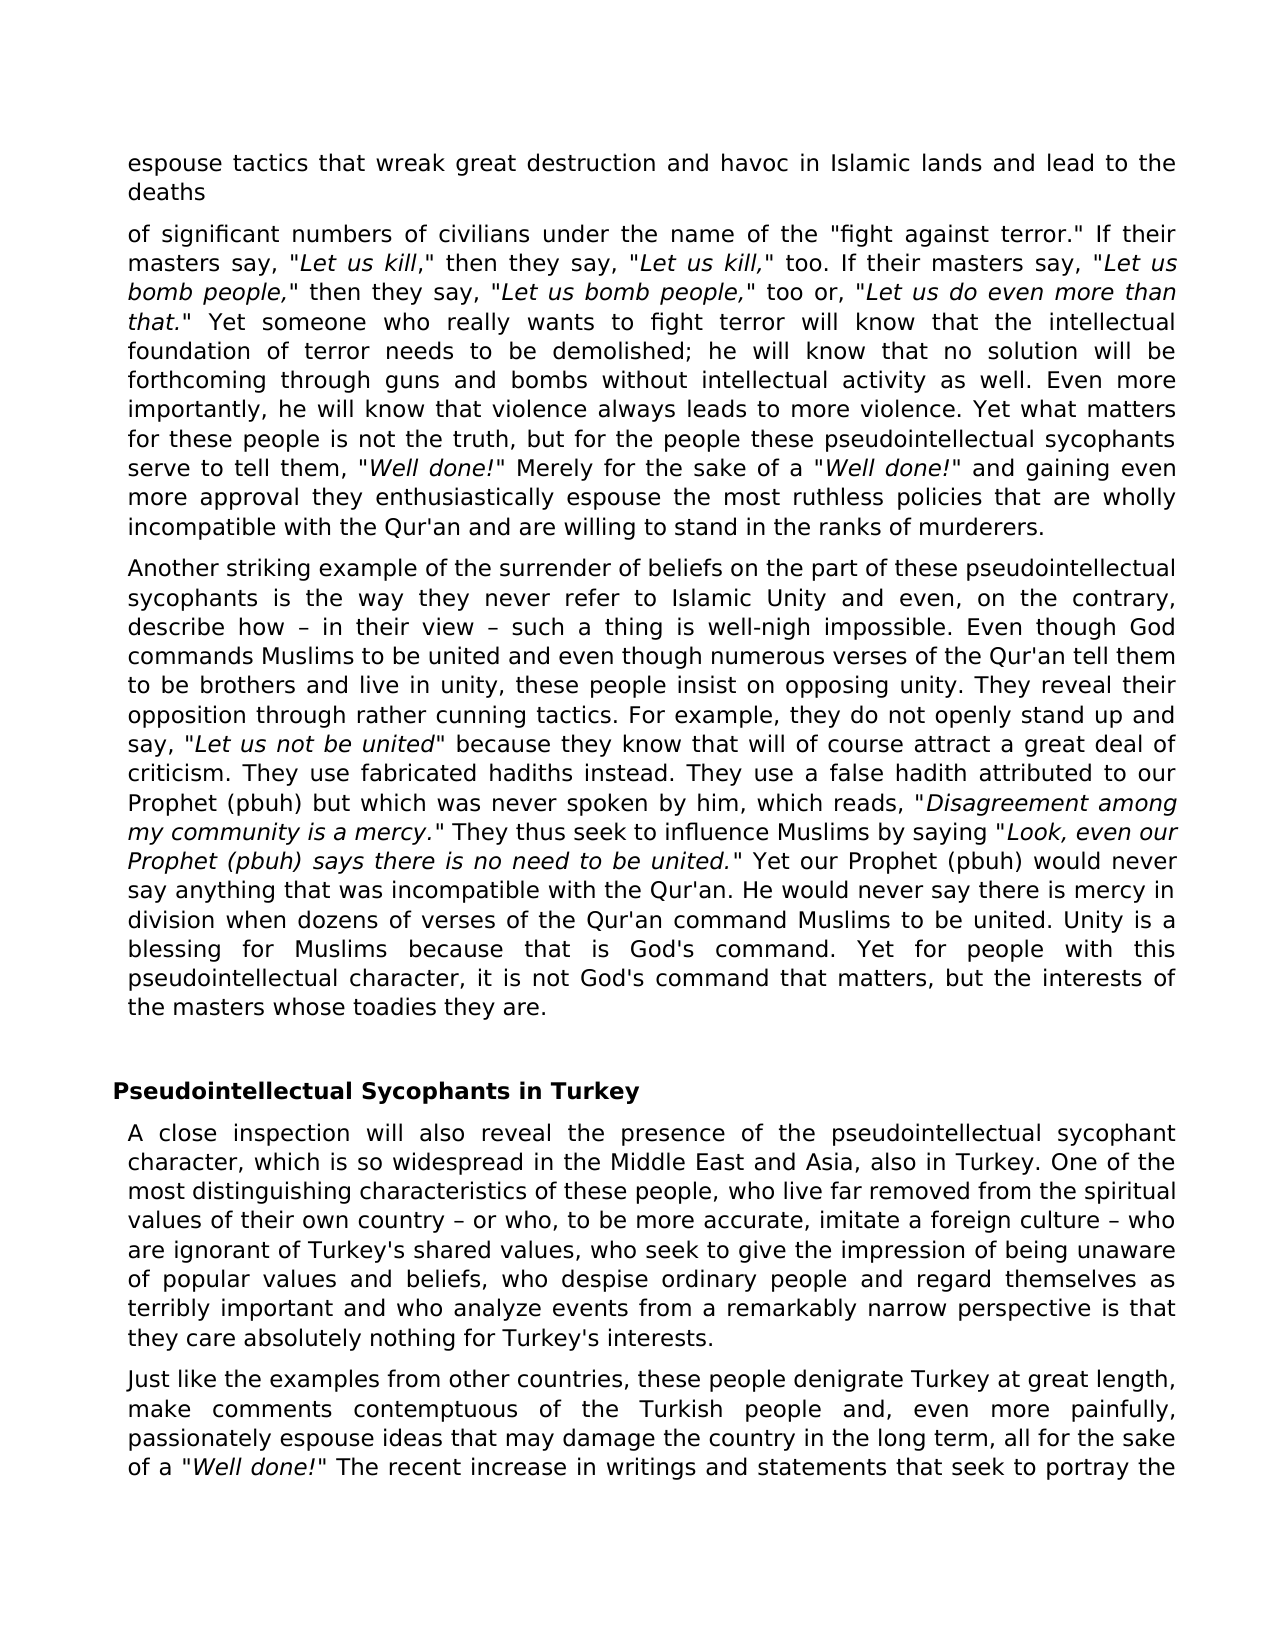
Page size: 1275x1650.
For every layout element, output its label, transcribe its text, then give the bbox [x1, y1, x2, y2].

text espouse tactics that wreak great destruction and havoc in Islamic lands and lead to the deaths [127, 150, 1177, 206]
text A close inspection will also reveal the presence of the pseudointellectual sycophant character, which is so widespread in the Middle East and Asia, also in Turkey. One of the most distinguishing characteristics of these people, who live far removed from the spiritual values of their own country – or who, to be more accurate, imitate a foreign culture – who are ignorant of Turkey's shared values, who seek to give the impression of being unaware of popular values and beliefs, who despise ordinary people and regard themselves as terribly important and who analyze events from a remarkably narrow perspective is that they care absolutely nothing for Turkey's interests. [127, 1120, 1177, 1351]
text of significant numbers of civilians under the name of the "fight against terror." If their masters say, "Let us kill," then they say, "Let us kill," too. If their masters say, "Let us bomb people," then they say, "Let us bomb people," too or, "Let us do even more than that." Yet someone who really wants to fight terror will know that the intellectual foundation of terror needs to be demolished; he will know that no solution will be forthcoming through guns and bombs without intellectual activity as well. Even more importantly, he will know that violence always leads to more violence. Yet what matters for these people is not the truth, but for the people these pseudointellectual sycophants serve to tell them, "Well done!" Merely for the sake of a "Well done!" and gaining even more approval they enthusiastically espouse the most ruthless policies that are wholly incompatible with the Qur'an and are willing to stand in the ranks of murderers. [127, 221, 1177, 540]
text Pseudointellectual Sycophants in Turkey [75, 1078, 1200, 1105]
text Just like the examples from other countries, these people denigrate Turkey at great length, make comments contemptuous of the Turkish people and, even more painfully, passionately espouse ideas that may damage the country in the long term, all for the sake of a "Well done!" The recent increase in writings and statements that seek to portray the [127, 1367, 1177, 1481]
text Another striking example of the surrender of beliefs on the part of these pseudointellectual sycophants is the way they never refer to Islamic Unity and even, on the contrary, describe how – in their view – such a thing is well-nigh impossible. Even though God commands Muslims to be united and even though numerous verses of the Qur'an tell them to be brothers and live in unity, these people insist on opposing unity. They reveal their opposition through rather cunning tactics. For example, they do not openly stand up and say, "Let us not be united" because they know that will of course attract a great deal of criticism. They use fabricated hadiths instead. They use a false hadith attributed to our Prophet (pbuh) but which was never spoken by him, which reads, "Disagreement among my community is a mercy." They thus seek to influence Muslims by saying "Look, even our Prophet (pbuh) says there is no need to be united." Yet our Prophet (pbuh) would never say anything that was incompatible with the Qur'an. He would never say there is mercy in division when dozens of verses of the Qur'an command Muslims to be united. Unity is a blessing for Muslims because that is God's command. Yet for people with this pseudointellectual character, it is not God's command that matters, but the interests of the masters whose toadies they are. [127, 556, 1177, 1021]
